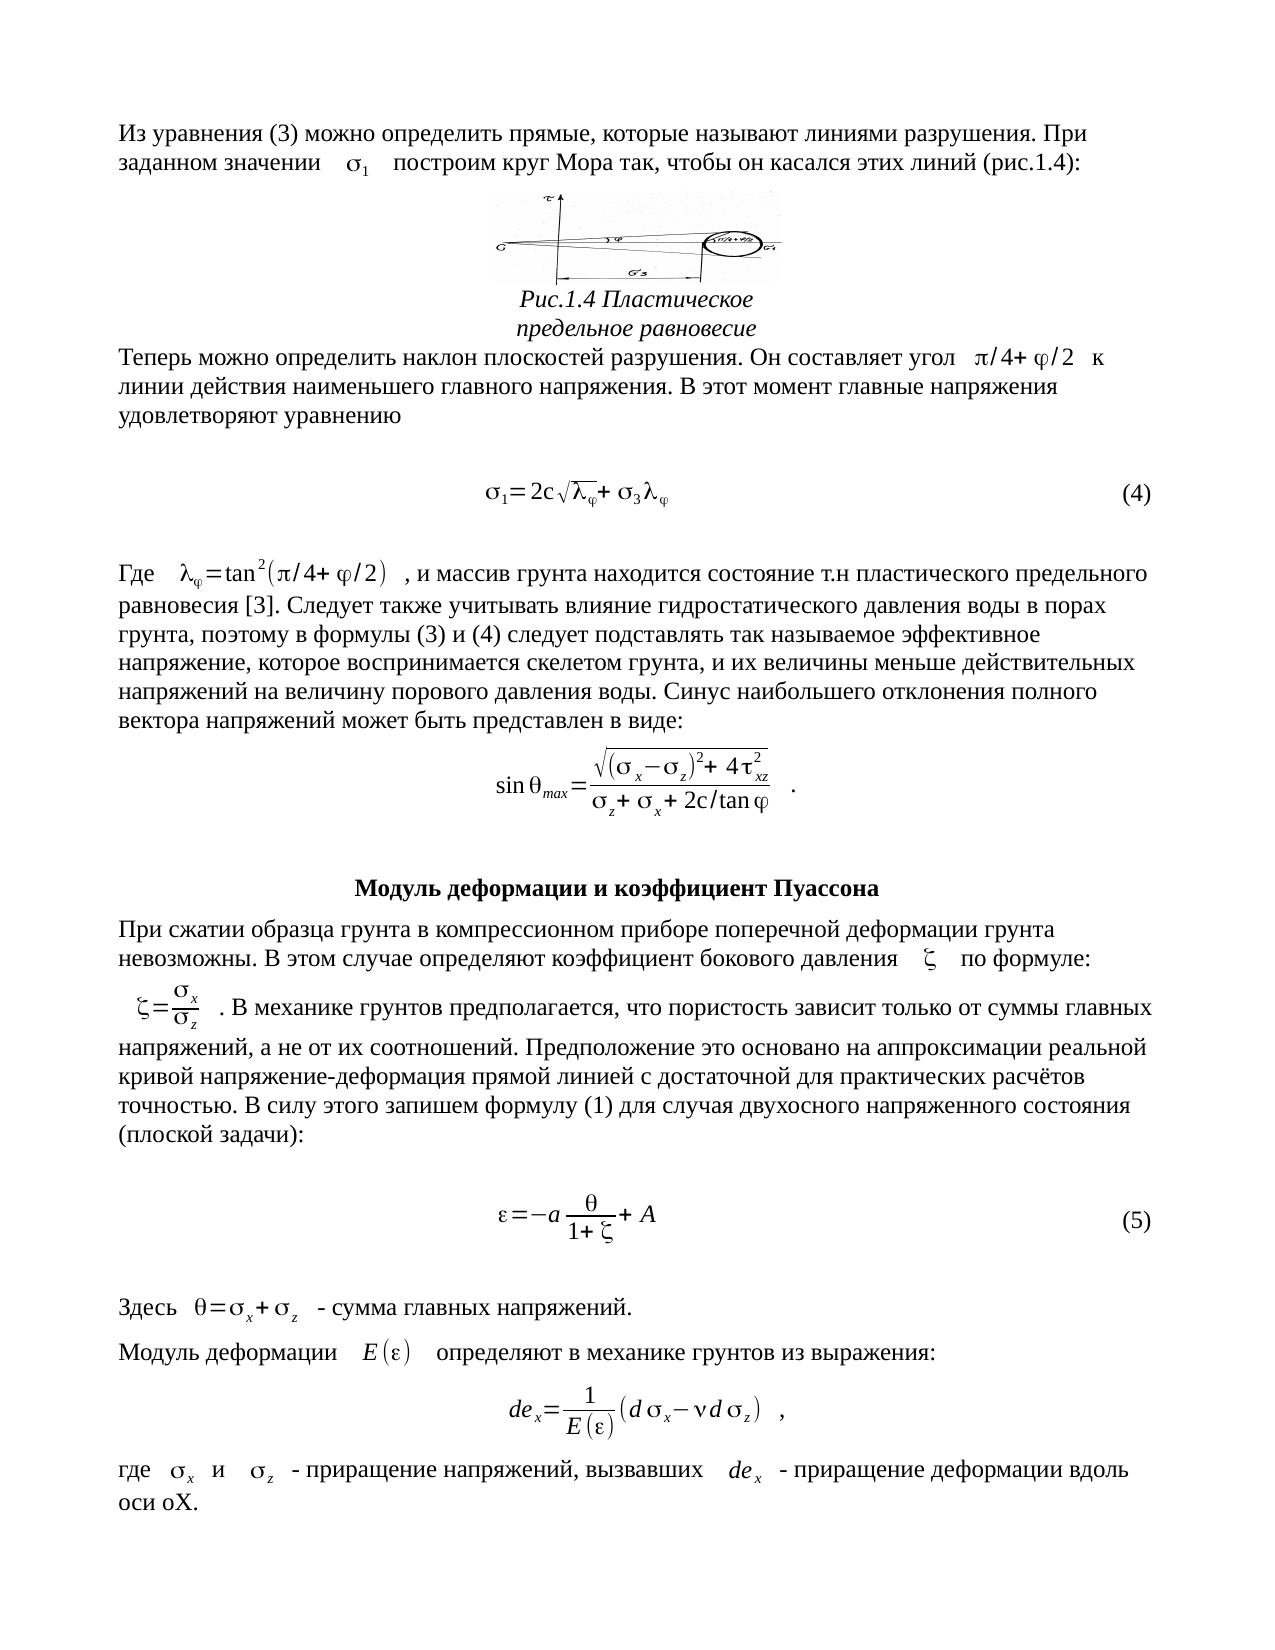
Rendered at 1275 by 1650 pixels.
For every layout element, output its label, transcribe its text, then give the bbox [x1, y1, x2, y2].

text , [118, 1380, 1157, 1442]
table_header [118, 1189, 1041, 1264]
text Здесь- сумма главных напряжений. [118, 1292, 1157, 1325]
text Из уравнения (3) можно определить прямые, которые называют линиями разрушения. При заданном значении построим круг Мора так, чтобы он касался этих линий (рис.1.4): [118, 118, 1157, 179]
text Где , и массив грунта находится состояние т.н пластического предельного равновесия [3]. Следует также учитывать влияние гидростатического давления воды в порах грунта, поэтому в формулы (3) и (4) следует подставлять так называемое эффективное напряжение, которое воспринимается скелетом грунта, и их величины меньше действительных напряжений на величину порового давления воды. Синус наибольшего отклонения полного вектора напряжений может быть представлен в виде: [118, 555, 1157, 734]
text При сжатии образца грунта в компрессионном приборе поперечной деформации грунта невозможны. В этом случае определяют коэффициент бокового давления по формуле: [118, 914, 1157, 971]
table_header (4) [1041, 470, 1157, 527]
picture [493, 191, 782, 285]
text гдеи - приращение напряжений, вызвавших - приращение деформации вдоль оси oX. [118, 1454, 1157, 1516]
table_header [118, 470, 1041, 527]
text . В механике грунтов предполагается, что пористость зависит только от суммы главных напряжений, а не от их соотношений. Предположение это основано на аппроксимации реальной кривой напряжение-деформация прямой линией с достаточной для практических расчётов точностью. В силу этого запишем формулу (1) для случая двухосного напряженного состояния (плоской задачи): [118, 984, 1157, 1147]
text Теперь можно определить наклон плоскостей разрушения. Он составляет уголк линии действия наименьшего главного напряжения. В этот момент главные напряжения удовлетворяют уравнению [118, 192, 1157, 429]
text Рис.1.4 Пластическое предельное равновесие [493, 285, 782, 342]
text . [118, 746, 1157, 819]
table_header (5) [1041, 1189, 1157, 1264]
text Модуль деформации и коэффициент Пуассона [354, 873, 1157, 901]
text Модуль деформации определяют в механике грунтов из выражения: [118, 1337, 1157, 1368]
